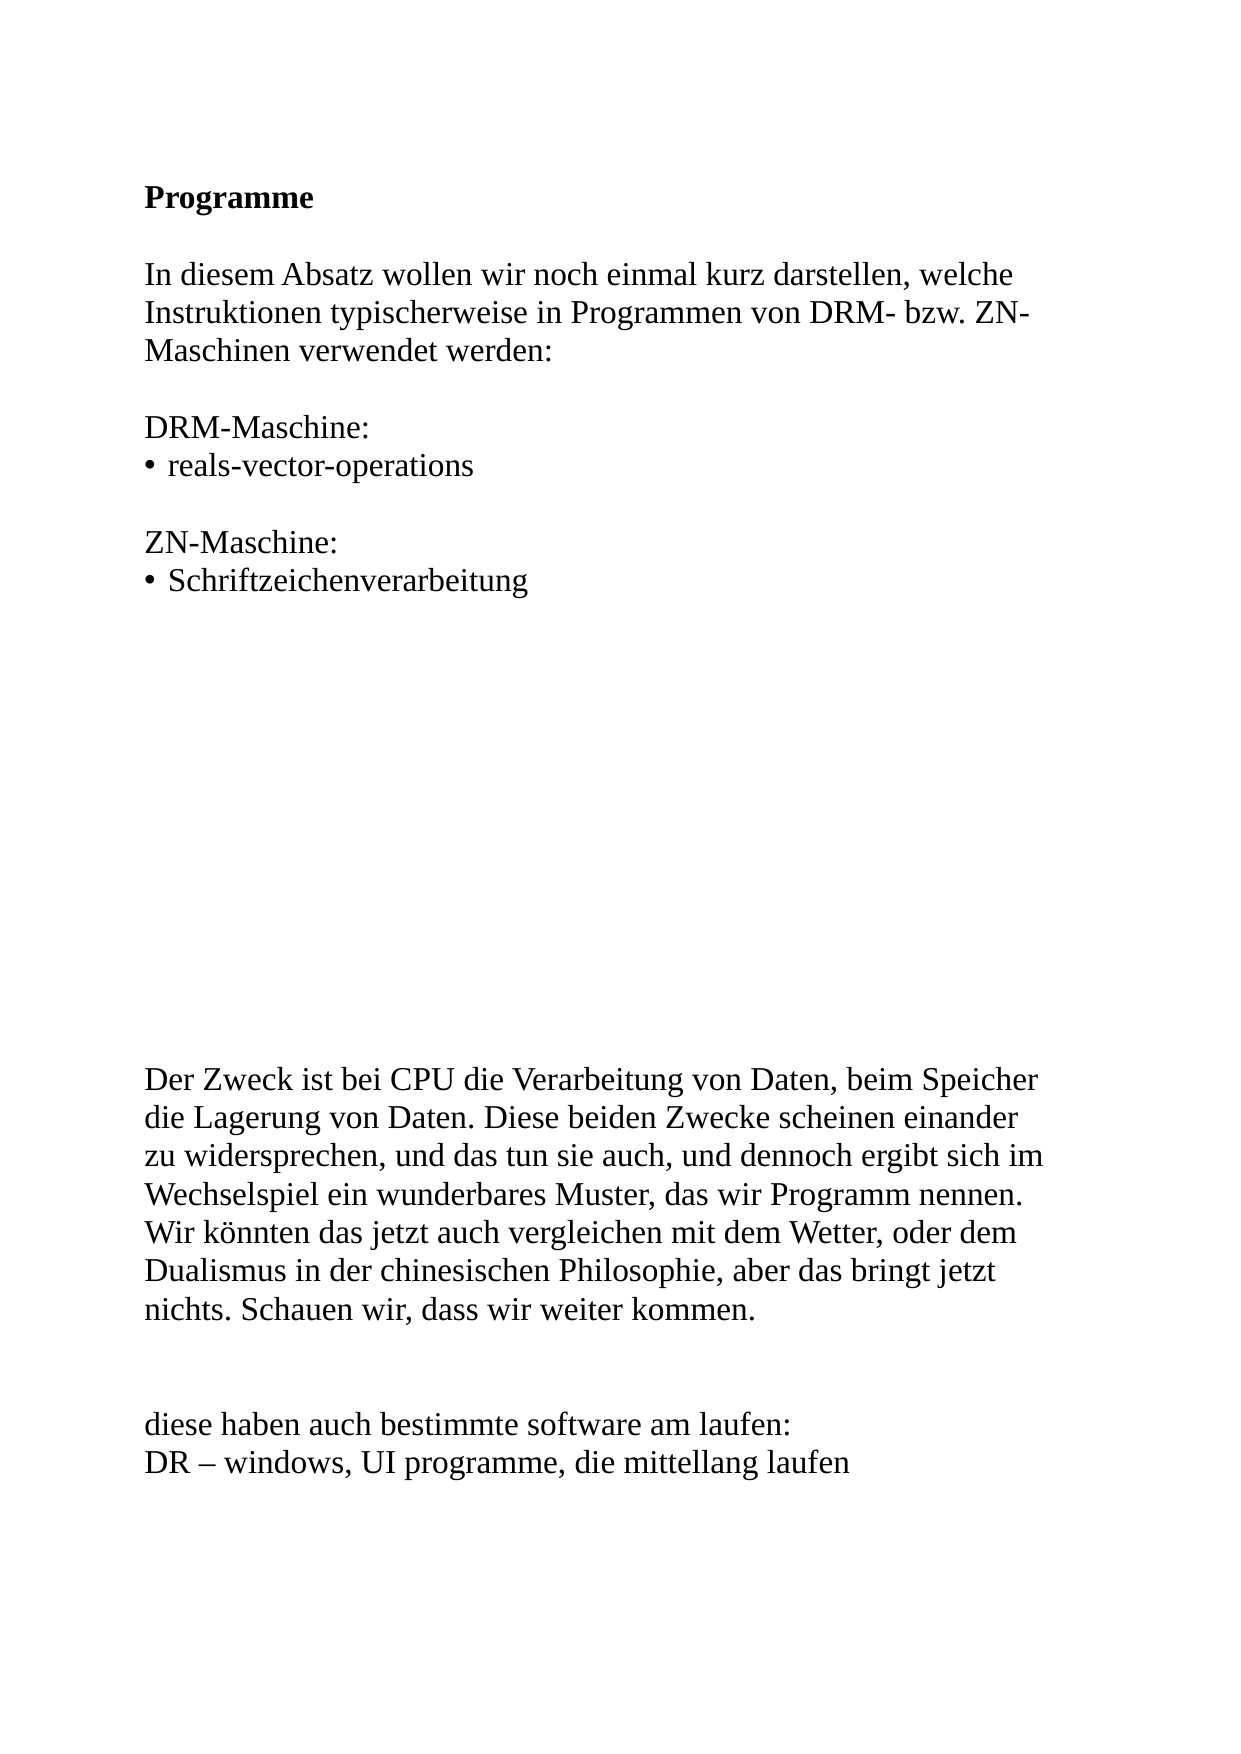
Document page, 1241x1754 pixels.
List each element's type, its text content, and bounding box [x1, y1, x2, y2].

text Der Zweck ist bei CPU die Verarbeitung von Daten, beim Speicher die Lagerung von Daten. Diese beiden Zwecke scheinen einander zu widersprechen, und das tun sie auch, und dennoch ergibt sich im Wechselspiel ein wunderbares Muster, das wir Programm nennen. Wir könnten das jetzt auch vergleichen mit dem Wetter, oder dem Dualismus in der chinesischen Philosophie, aber das bringt jetzt nichts. Schauen wir, dass wir weiter kommen. [144, 1059, 1044, 1327]
text DR – windows, UI programme, die mittellang laufen [144, 1442, 1044, 1481]
text DRM-Maschine: [144, 407, 1044, 446]
list reals-vector-operations [144, 446, 1044, 484]
text diese haben auch bestimmte software am laufen: [144, 1404, 1044, 1442]
text In diesem Absatz wollen wir noch einmal kurz darstellen, welche Instruktionen typischerweise in Programmen von DRM- bzw. ZN-Maschinen verwendet werden: [144, 254, 1044, 369]
text ZN-Maschine: [144, 522, 1044, 561]
text Programme [144, 177, 1044, 216]
list Schriftzeichenverarbeitung [144, 561, 1044, 599]
